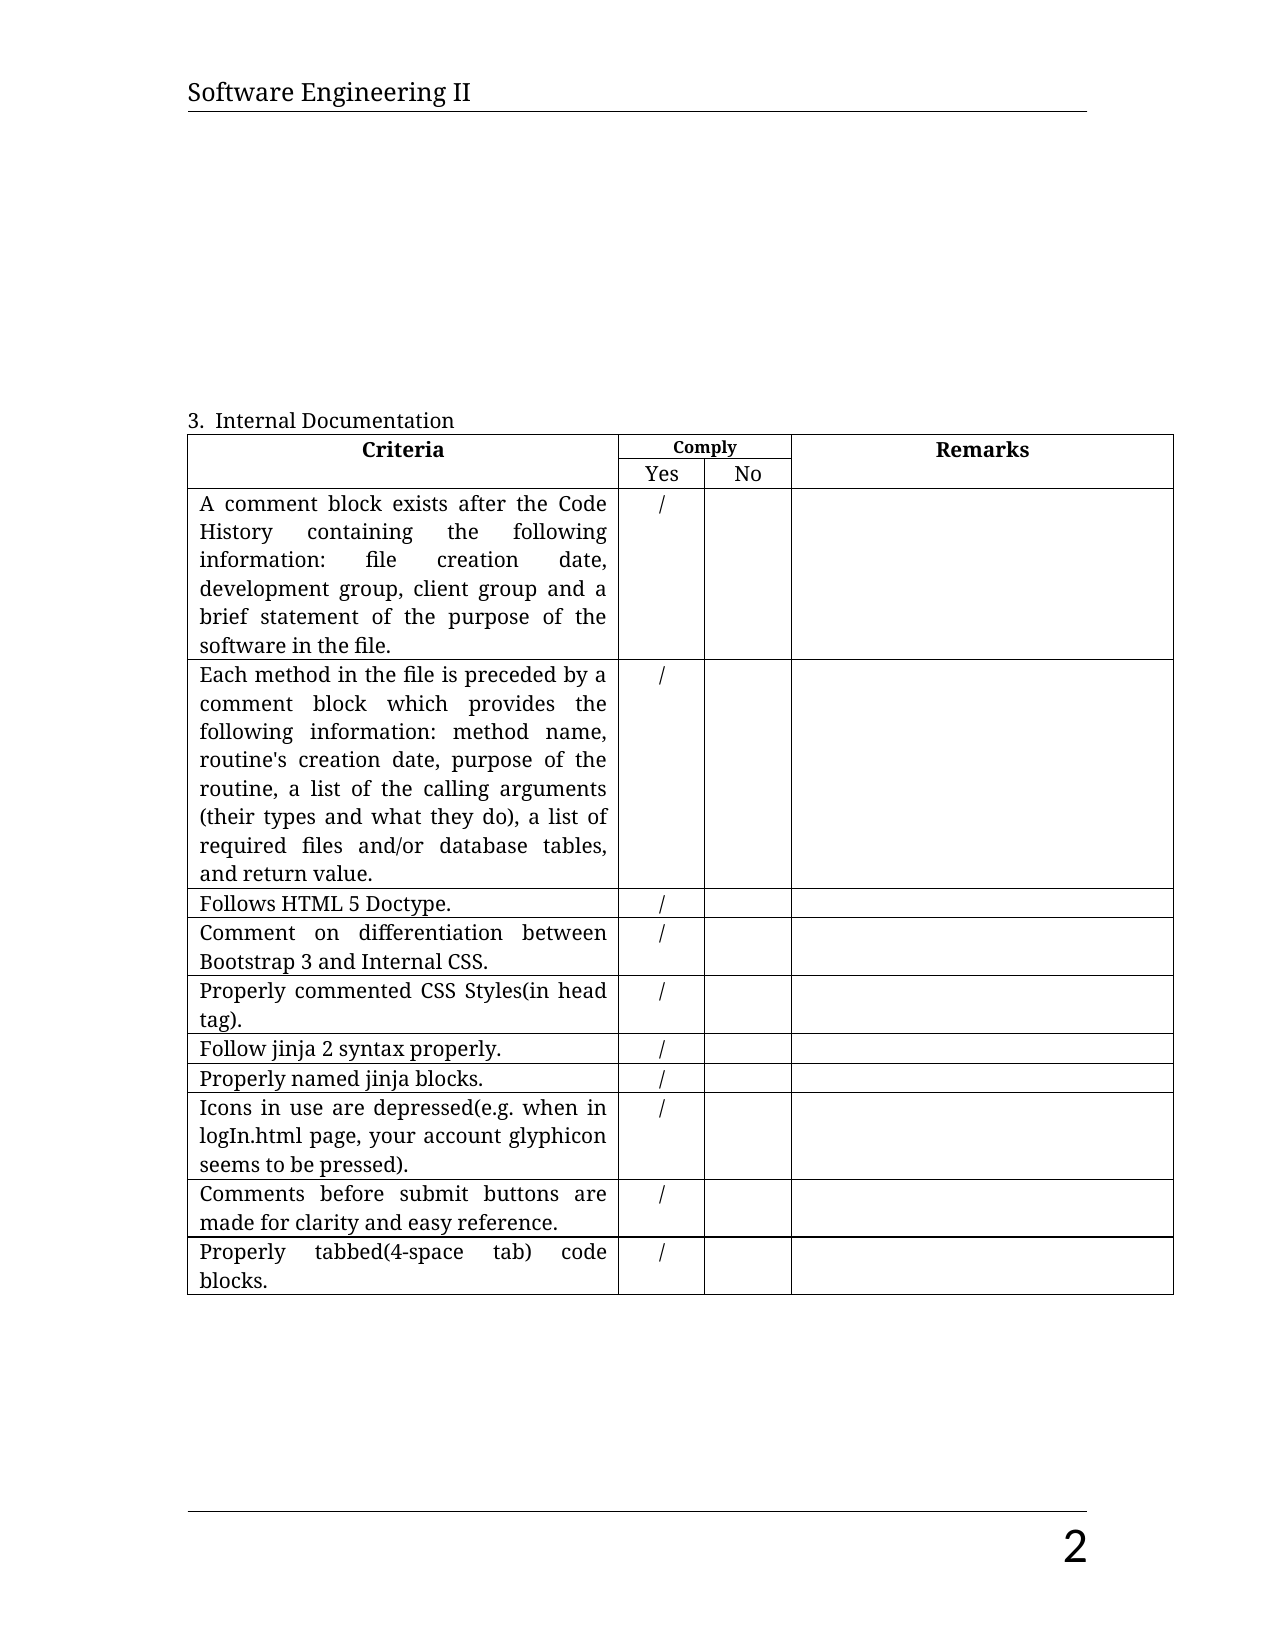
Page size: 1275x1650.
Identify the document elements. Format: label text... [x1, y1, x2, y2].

table_cell [792, 489, 1173, 659]
table_cell [792, 976, 1173, 1033]
table_cell Follow jinja 2 syntax properly. [188, 1034, 618, 1063]
table_cell Properly tabbed(4-space tab) code blocks. [188, 1238, 618, 1294]
table_cell [792, 1064, 1173, 1092]
table_cell / [619, 1034, 704, 1063]
table_cell / [619, 976, 704, 1033]
table_cell Comments before submit buttons are made for clarity and easy reference. [188, 1180, 618, 1236]
table_cell / [619, 889, 704, 917]
table_cell [705, 976, 791, 1033]
table_cell [792, 918, 1173, 975]
table_cell Yes [619, 459, 704, 488]
table_header Criteria [188, 435, 618, 488]
table_cell / [619, 1238, 704, 1294]
table_cell / [619, 660, 704, 888]
table_cell [705, 1180, 791, 1236]
table_cell [792, 1093, 1173, 1178]
table_cell [792, 660, 1173, 888]
table_cell / [619, 1093, 704, 1178]
table_cell / [619, 918, 704, 975]
table_cell / [619, 489, 704, 659]
table_cell [705, 660, 791, 888]
table_cell A comment block exists after the Code History containing the following information: file creation date, development group, client group and a brief statement of the purpose of the software in the file. [188, 489, 618, 659]
table_cell [792, 1180, 1173, 1236]
table_cell [705, 489, 791, 659]
table_cell Properly commented CSS Styles(in head tag). [188, 976, 618, 1033]
table_cell / [619, 1180, 704, 1236]
table_cell [705, 1238, 791, 1294]
table_cell [792, 1238, 1173, 1294]
table_cell [705, 918, 791, 975]
table_cell [705, 1034, 791, 1063]
text 3. Internal Documentation [187, 406, 1087, 434]
table_header Comply [619, 435, 791, 458]
table_cell Follows HTML 5 Doctype. [188, 889, 618, 917]
table_cell [705, 889, 791, 917]
table_cell Properly named jinja blocks. [188, 1064, 618, 1092]
table_cell [792, 1034, 1173, 1063]
table_cell [705, 1064, 791, 1092]
table_cell Comment on differentiation between Bootstrap 3 and Internal CSS. [188, 918, 618, 975]
table_cell Icons in use are depressed(e.g. when in logIn.html page, your account glyphicon seems to be pressed). [188, 1093, 618, 1178]
table_header Remarks [792, 435, 1173, 488]
table_cell / [619, 1064, 704, 1092]
table_cell [792, 889, 1173, 917]
table_cell Each method in the file is preceded by a comment block which provides the following information: method name, routine's creation date, purpose of the routine, a list of the calling arguments (their types and what they do), a list of required files and/or database tables, and return value. [188, 660, 618, 888]
table_cell No [705, 459, 791, 488]
table_cell [705, 1093, 791, 1178]
